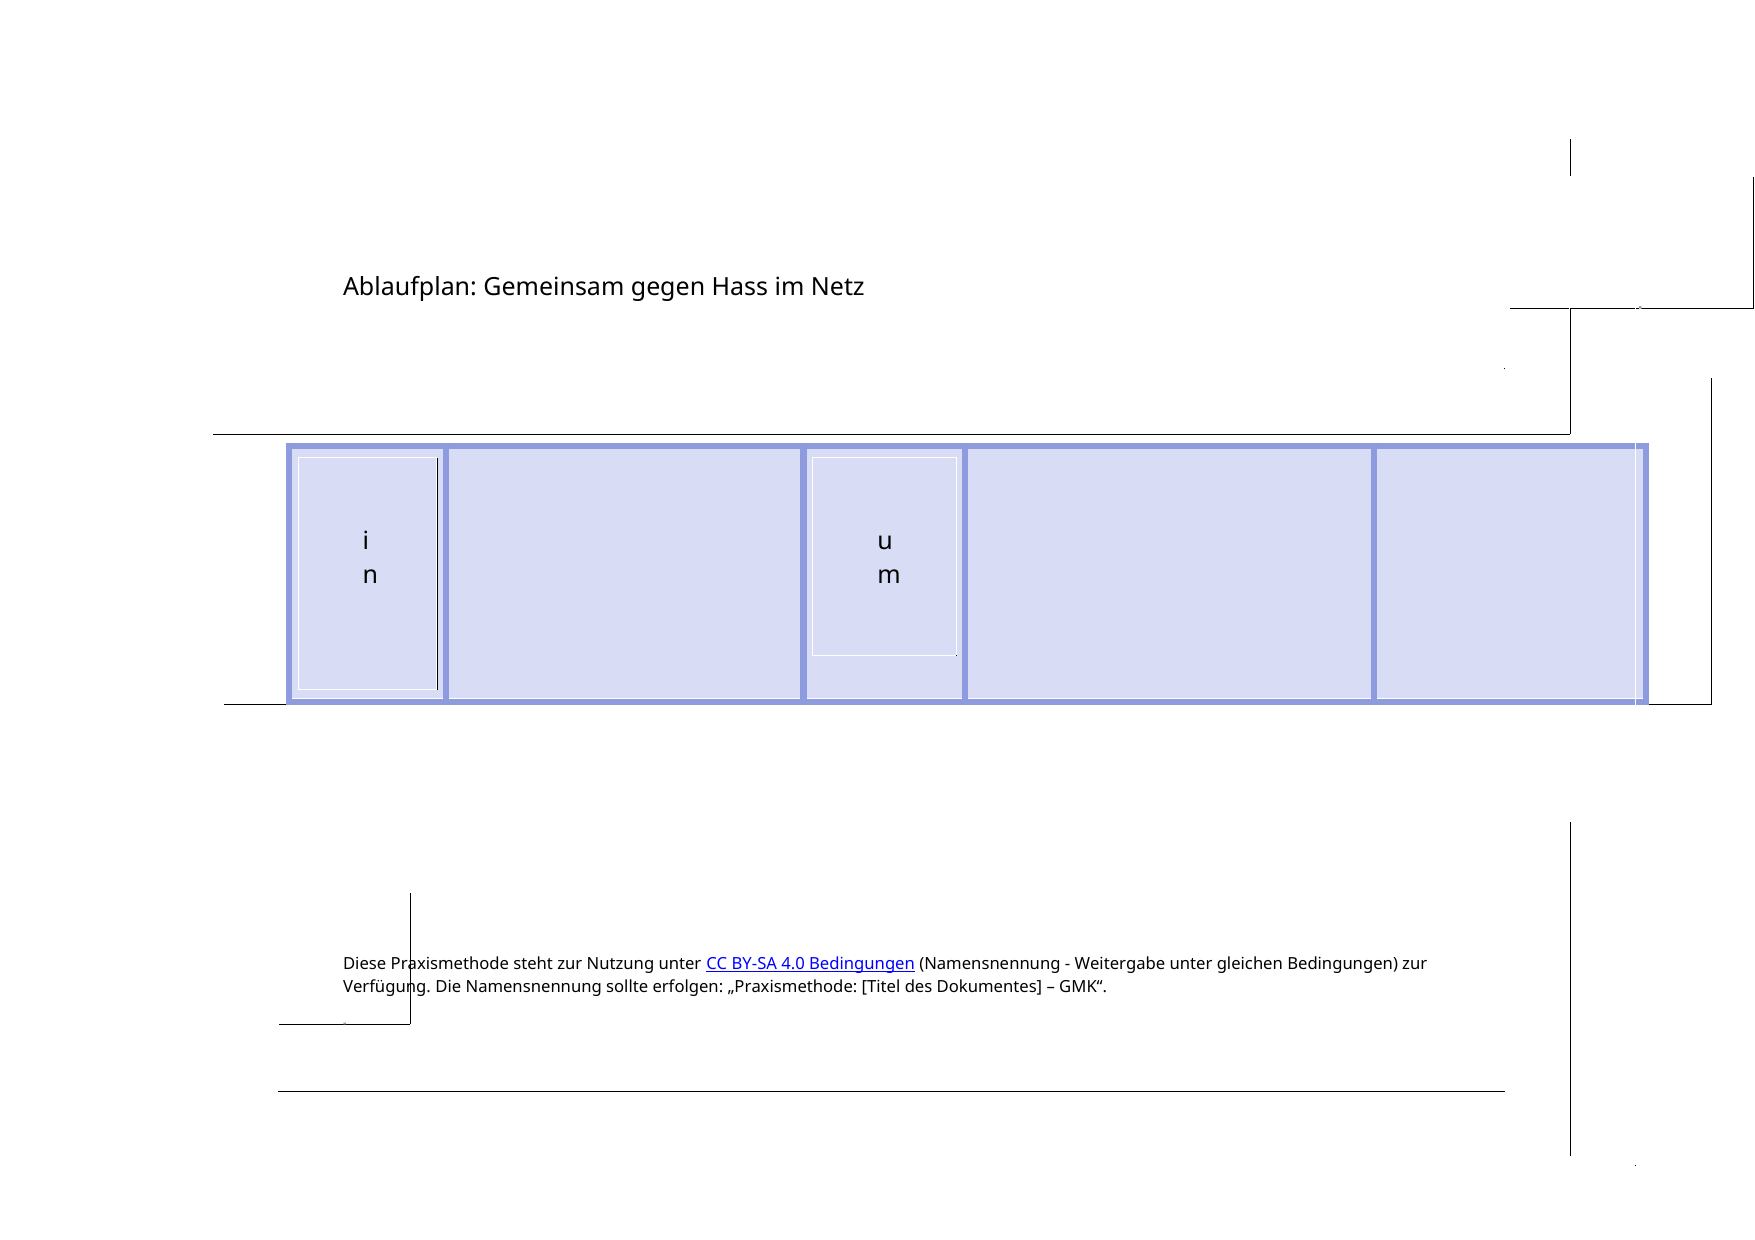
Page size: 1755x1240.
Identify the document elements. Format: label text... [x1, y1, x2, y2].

table_cell [968, 449, 1371, 698]
table_cell [1636, 449, 1643, 698]
table_cell um [807, 449, 962, 698]
table_cell [1377, 449, 1635, 698]
table_cell in [292, 449, 443, 698]
table_cell [449, 449, 800, 698]
